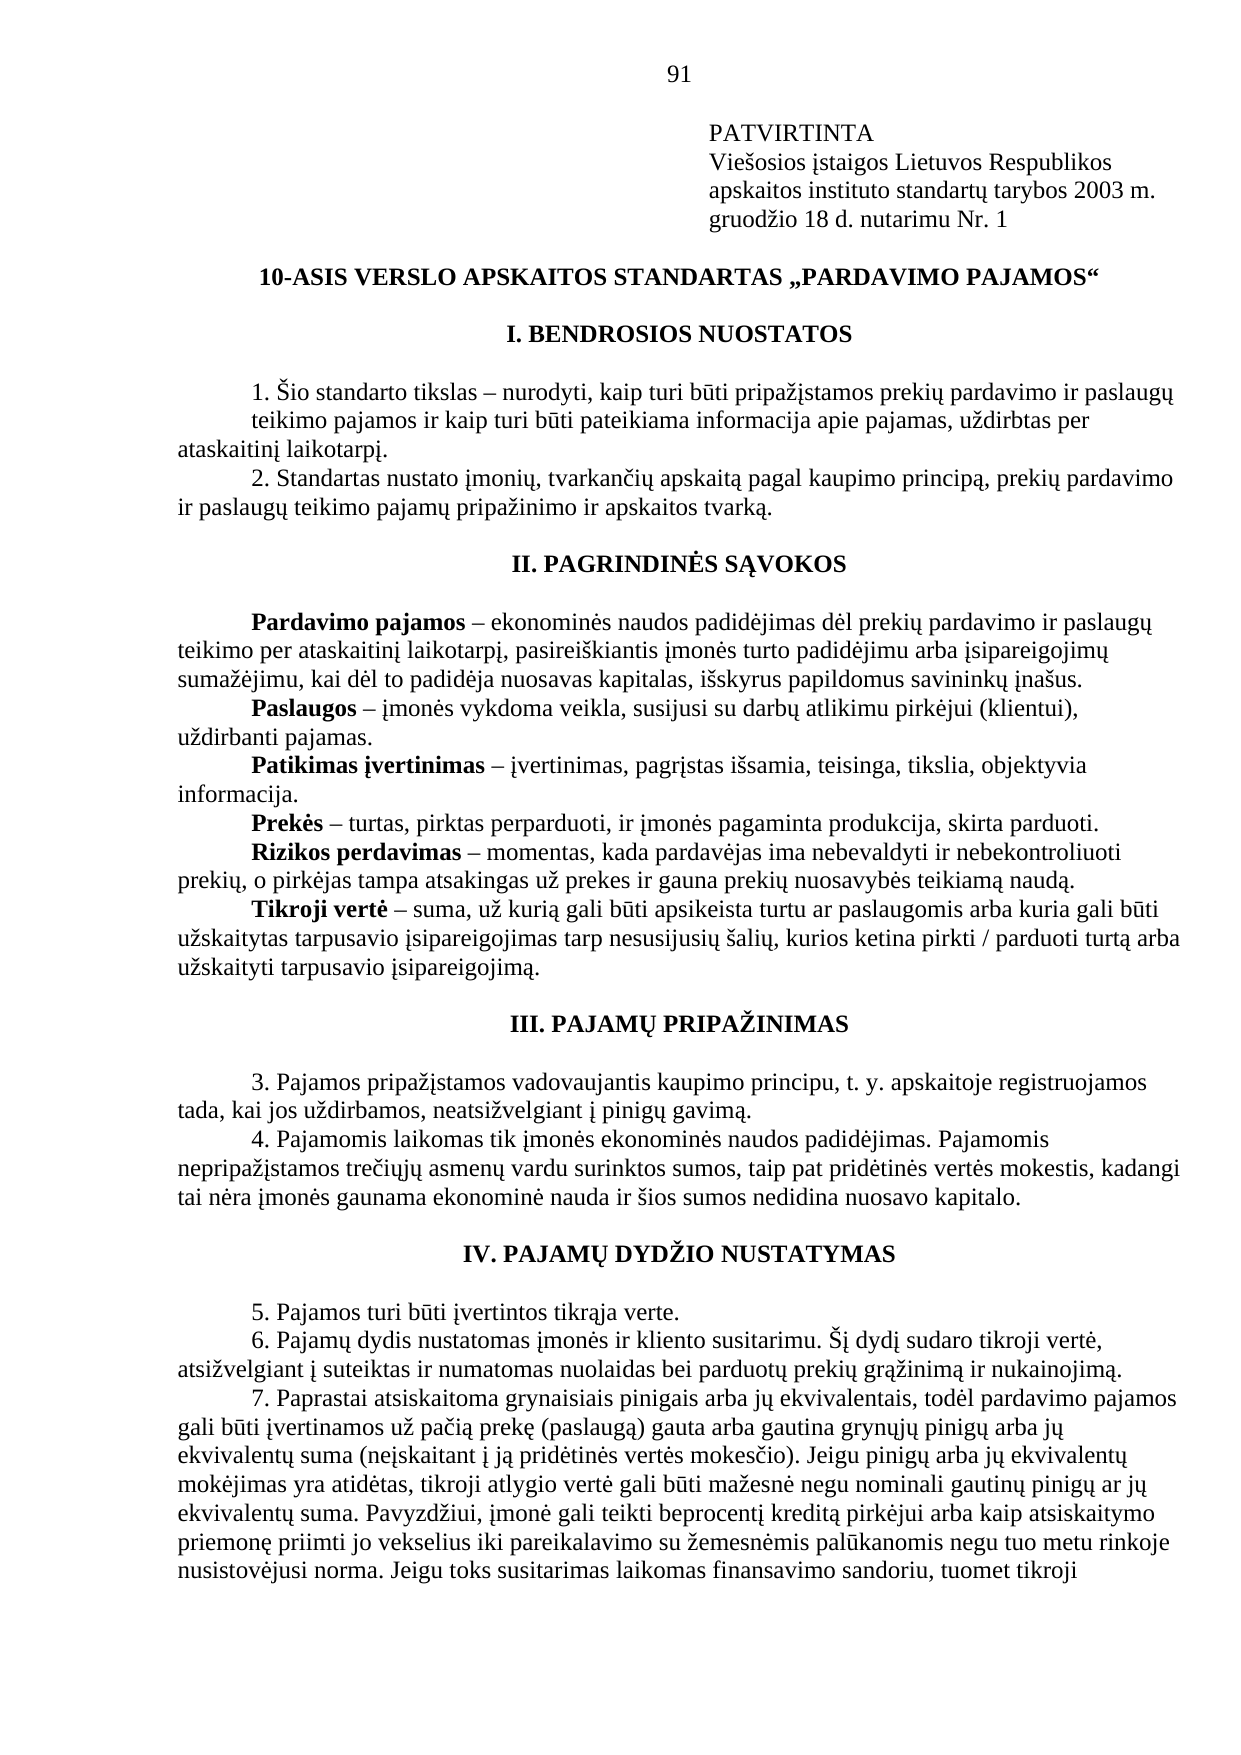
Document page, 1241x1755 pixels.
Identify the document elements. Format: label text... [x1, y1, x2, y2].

text II. PAGRINDINĖS SĄVOKOS [177, 549, 1181, 578]
text Pardavimo pajamos – ekonominės naudos padidėjimas dėl prekių pardavimo ir paslaugų teikimo per ataskaitinį laikotarpį, pasireiškiantis įmonės turto padidėjimu arba įsipareigojimų sumažėjimu, kai dėl to padidėja nuosavas kapitalas, išskyrus papildomus savininkų įnašus. [177, 607, 1181, 693]
text 3. Pajamos pripažįstamos vadovaujantis kaupimo principu, t. y. apskaitoje registruojamos tada, kai jos uždirbamos, neatsižvelgiant į pinigų gavimą. [177, 1067, 1181, 1124]
text apskaitos instituto standartų tarybos 2003 m. [177, 176, 1181, 204]
text gruodžio 18 d. nutarimu Nr. 1 [177, 204, 1181, 233]
text 10-ASIS VERSLO APSKAITOS STANDARTAS „PardavimO pajamos“ [177, 262, 1181, 291]
text Tikroji vertė – suma, už kurią gali būti apsikeista turtu ar paslaugomis arba kuria gali būti užskaitytas tarpusavio įsipareigojimas tarp nesusijusių šalių, kurios ketina pirkti / parduoti turtą arba užskaityti tarpusavio įsipareigojimą. [177, 894, 1181, 981]
text 4. Pajamomis laikomas tik įmonės ekonominės naudos padidėjimas. Pajamomis nepripažįstamos trečiųjų asmenų vardu surinktos sumos, taip pat pridėtinės vertės mokestis, kadangi tai nėra įmonės gaunama ekonominė nauda ir šios sumos nedidina nuosavo kapitalo. [177, 1124, 1181, 1211]
text 5. Pajamos turi būti įvertintos tikrąja verte. [177, 1297, 1181, 1326]
text Viešosios įstaigos Lietuvos Respublikos [177, 147, 1181, 176]
text IV. PAJAMŲ DYDŽIO NUSTATYMAS [177, 1239, 1181, 1268]
text 7. Paprastai atsiskaitoma grynaisiais pinigais arba jų ekvivalentais, todėl pardavimo pajamos gali būti įvertinamos už pačią prekę (paslaugą) gauta arba gautina grynųjų pinigų arba jų ekvivalentų suma (neįskaitant į ją pridėtinės vertės mokesčio). Jeigu pinigų arba jų ekvivalentų mokėjimas yra atidėtas, tikroji atlygio vertė gali būti mažesnė negu nominali gautinų pinigų ar jų ekvivalentų suma. Pavyzdžiui, įmonė gali teikti beprocentį kreditą pirkėjui arba kaip atsiskaitymo priemonę priimti jo vekselius iki pareikalavimo su žemesnėmis palūkanomis negu tuo metu rinkoje nusistovėjusi norma. Jeigu toks susitarimas laikomas finansavimo sandoriu, tuomet tikroji [177, 1383, 1181, 1584]
text Prekės – turtas, pirktas perparduoti, ir įmonės pagaminta produkcija, skirta parduoti. [177, 808, 1181, 837]
text Patikimas įvertinimas – įvertinimas, pagrįstas išsamia, teisinga, tikslia, objektyvia informacija. [177, 751, 1181, 808]
text Paslaugos – įmonės vykdoma veikla, susijusi su darbų atlikimu pirkėjui (klientui), uždirbanti pajamas. [177, 693, 1181, 751]
text PATVIRTINTA [709, 118, 1181, 147]
text 1. Šio standarto tikslas – nurodyti, kaip turi būti pripažįstamos prekių pardavimo ir paslaugų [177, 377, 1181, 406]
text III. PAJAMŲ PRIPAŽINIMAS [177, 1009, 1181, 1038]
text 2. Standartas nustato įmonių, tvarkančių apskaitą pagal kaupimo principą, prekių pardavimo ir paslaugų teikimo pajamų pripažinimo ir apskaitos tvarką. [177, 463, 1181, 521]
text I. BENDROSIOS NUOSTATOS [177, 319, 1181, 348]
text Rizikos perdavimas – momentas, kada pardavėjas ima nebevaldyti ir nebekontroliuoti prekių, o pirkėjas tampa atsakingas už prekes ir gauna prekių nuosavybės teikiamą naudą. [177, 837, 1181, 894]
text 6. Pajamų dydis nustatomas įmonės ir kliento susitarimu. Šį dydį sudaro tikroji vertė, atsižvelgiant į suteiktas ir numatomas nuolaidas bei parduotų prekių grąžinimą ir nukainojimą. [177, 1326, 1181, 1383]
text teikimo pajamos ir kaip turi būti pateikiama informacija apie pajamas, uždirbtas per ataskaitinį laikotarpį. [177, 406, 1181, 463]
